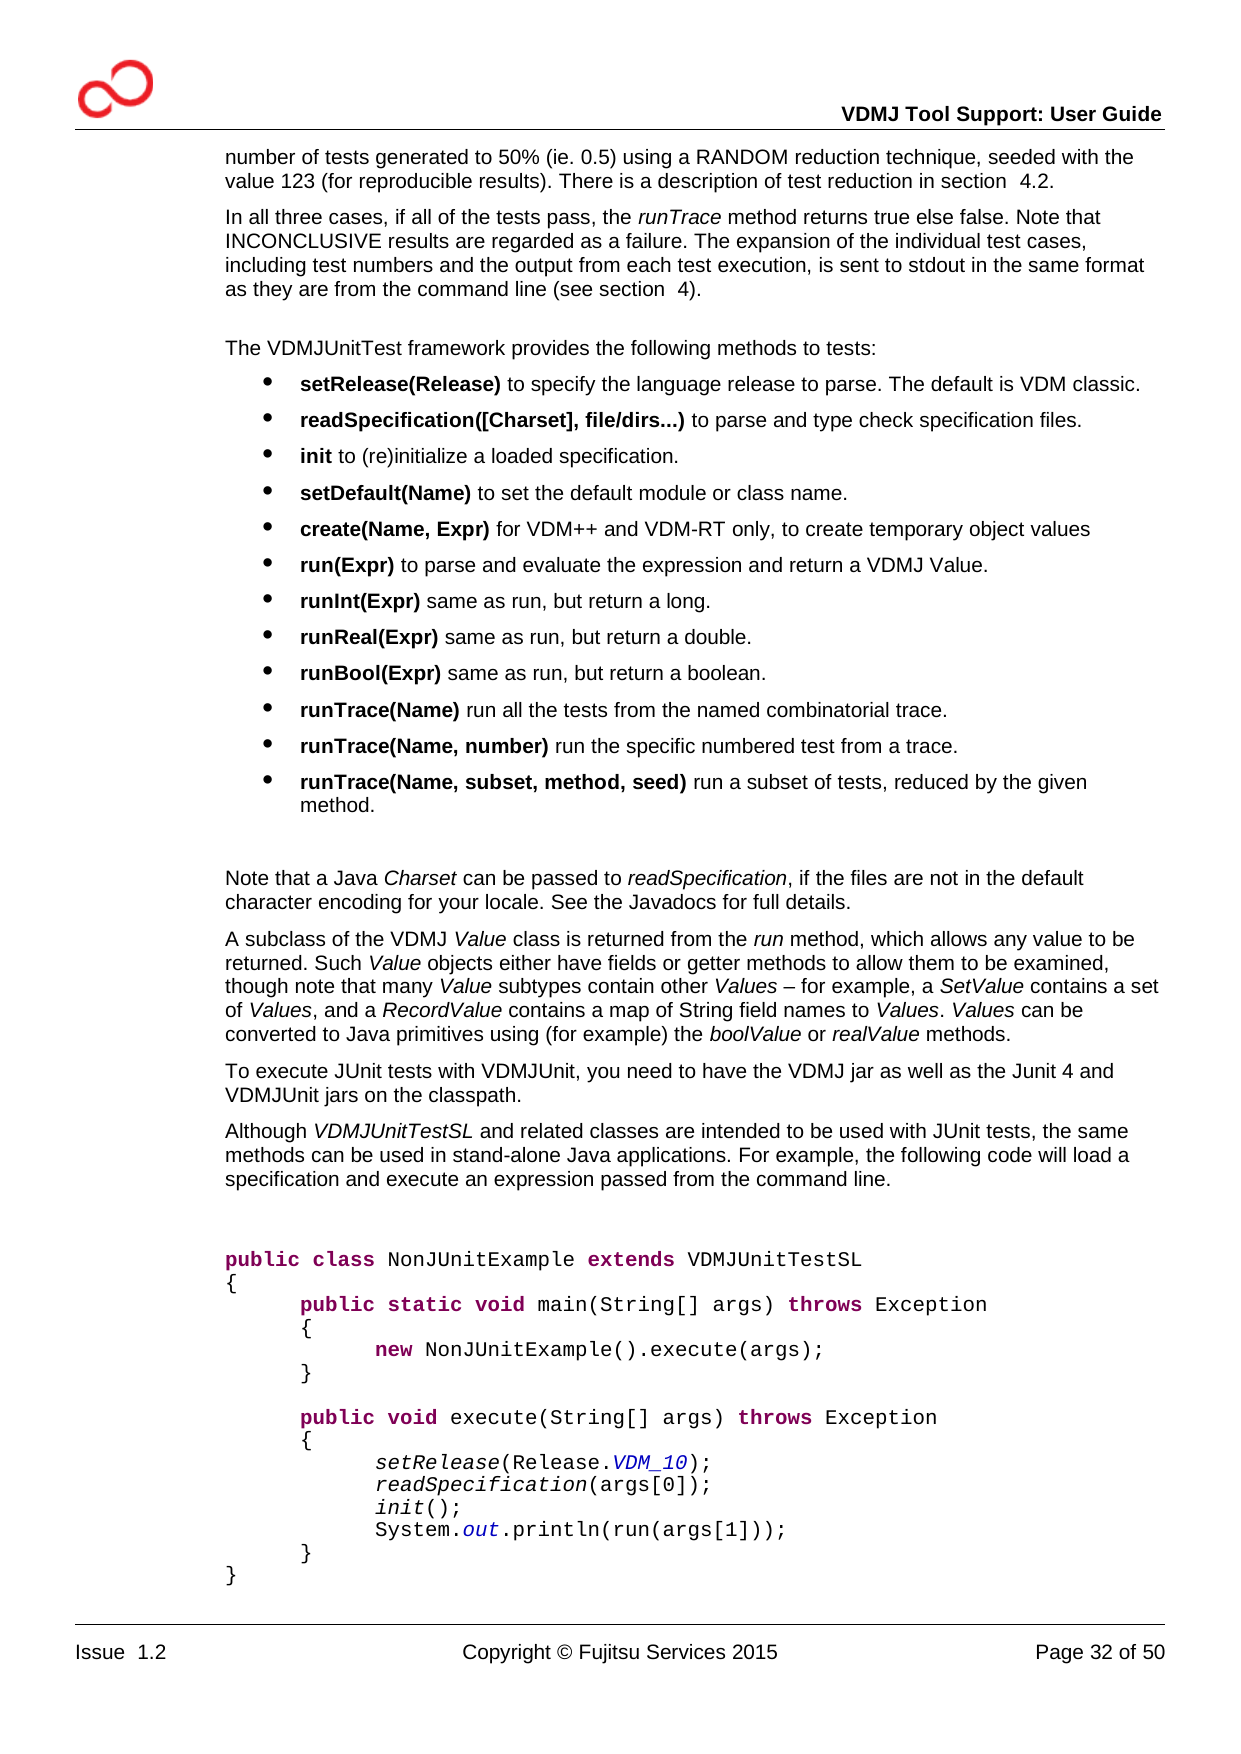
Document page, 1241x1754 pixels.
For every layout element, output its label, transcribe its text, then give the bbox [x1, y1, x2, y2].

text number of tests generated to 50% (ie. 0.5) using a RANDOM reduction technique, seeded with the value 123 (for reproducible results). There is a description of test reduction in section 4.2. [225, 145, 1165, 193]
text { [225, 1316, 1165, 1339]
list setDefault(Name) to set the default module or class name. [262, 481, 1165, 505]
text } [225, 1541, 1165, 1564]
text In all three cases, if all of the tests pass, the runTrace method returns true else false. Note that INCONCLUSIVE results are regarded as a failure. The expansion of the individual test cases, including test numbers and the output from each test execution, is sent to stdout in the same format as they are from the command line (see section 4). [225, 206, 1165, 301]
picture [78, 52, 153, 128]
list create(Name, Expr) for VDM++ and VDM-RT only, to create temporary object values [262, 517, 1165, 541]
text } [225, 1564, 1165, 1586]
text { [225, 1429, 1165, 1451]
text public void execute(String[] args) throws Exception [225, 1406, 1165, 1429]
text public class NonJUnitExample extends VDMJUnitTestSL [225, 1249, 1165, 1271]
list runInt(Expr) same as run, but return a long. [262, 590, 1165, 613]
text new NonJUnitExample().execute(args); [225, 1339, 1165, 1361]
list runTrace(Name, number) run the specific numbered test from a trace. [262, 734, 1165, 758]
list runTrace(Name, subset, method, seed) run a subset of tests, reduced by the given method. [262, 770, 1165, 818]
text A subclass of the VDMJ Value class is returned from the run method, which allows any value to be returned. Such Value objects either have fields or getter methods to allow them to be examined, though note that many Value subtypes contain other Values – for example, a SetValue contains a set of Values, and a RecordValue contains a map of String field names to Values. Values can be converted to Java primitives using (for example) the boolValue or realValue methods. [225, 927, 1165, 1047]
text System.out.println(run(args[1])); [225, 1519, 1165, 1541]
list runBool(Expr) same as run, but return a boolean. [262, 662, 1165, 686]
text The VDMJUnitTest framework provides the following methods to tests: [225, 336, 1165, 360]
text setRelease(Release.VDM_10); [225, 1451, 1165, 1474]
list setRelease(Release) to specify the language release to parse. The default is VDM classic. [262, 373, 1165, 397]
list readSpecification([Charset], file/dirs...) to parse and type check specification files. [262, 409, 1165, 433]
text Note that a Java Charset can be passed to readSpecification, if the files are not in the default character encoding for your locale. See the Javadocs for full details. [225, 867, 1165, 914]
text public static void main(String[] args) throws Exception [225, 1294, 1165, 1316]
text To execute JUnit tests with VDMJUnit, you need to have the VDMJ jar as well as the Junit 4 and VDMJUnit jars on the classpath. [225, 1059, 1165, 1107]
text init(); [225, 1496, 1165, 1519]
text { [225, 1271, 1165, 1294]
text Although VDMJUnitTestSL and related classes are intended to be used with JUnit tests, the same methods can be used in stand-alone Java applications. For example, the following code will load a specification and execute an expression passed from the command line. [225, 1119, 1165, 1191]
list runTrace(Name) run all the tests from the named combinatorial trace. [262, 698, 1165, 722]
text } [225, 1361, 1165, 1384]
list init to (re)initialize a loaded specification. [262, 445, 1165, 469]
list run(Expr) to parse and evaluate the expression and return a VDMJ Value. [262, 553, 1165, 577]
list runReal(Expr) same as run, but return a double. [262, 626, 1165, 649]
text readSpecification(args[0]); [225, 1474, 1165, 1496]
